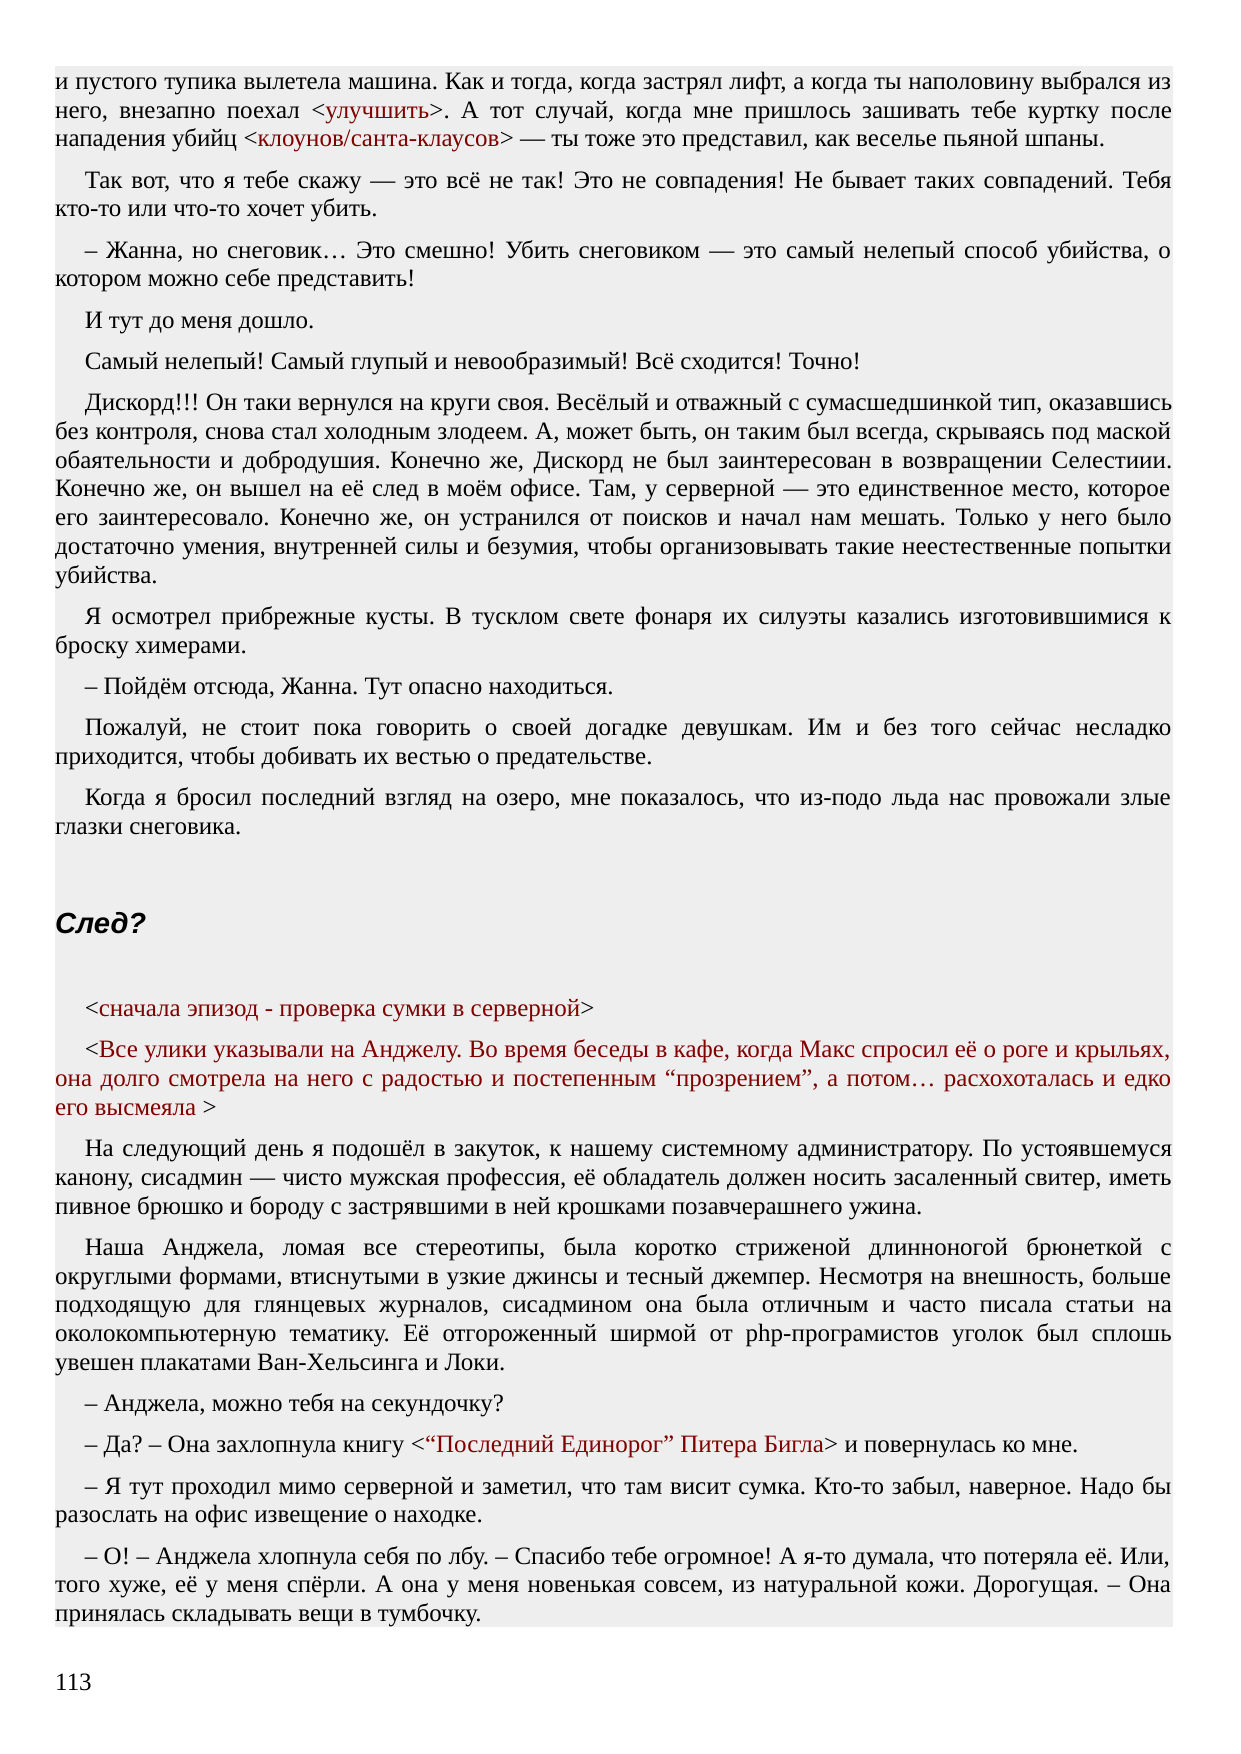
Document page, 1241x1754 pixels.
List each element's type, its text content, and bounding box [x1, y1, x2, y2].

text и пустого тупика вылетела машина. Как и тогда, когда застрял лифт, а когда ты наполовину выбрался из него, внезапно поехал <улучшить>. А тот случай, когда мне пришлось зашивать тебе куртку после нападения убийц <клоунов/санта-клаусов> — ты тоже это представил, как веселье пьяной шпаны. [55, 66, 1173, 152]
text <Все улики указывали на Анджелу. Во время беседы в кафе, когда Макс спросил её о роге и крыльях, она долго смотрела на него с радостью и постепенным “прозрением”, а потом… расхохоталась и едко его высмеяла > [55, 1034, 1173, 1121]
text – Пойдём отсюда, Жанна. Тут опасно находиться. [55, 671, 1173, 700]
text Я осмотрел прибрежные кусты. В тусклом свете фонаря их силуэты казались изготовившимися к броску химерами. [55, 601, 1173, 658]
text – Анджела, можно тебя на секундочку? [55, 1388, 1173, 1417]
subtitle След? [55, 906, 1173, 939]
text Наша Анджела, ломая все стереотипы, была коротко стриженой длинноногой брюнеткой с округлыми формами, втиснутыми в узкие джинсы и тесный джемпер. Несмотря на внешность, больше подходящую для глянцевых журналов, сисадмином она была отличным и часто писала статьи на околокомпьютерную тематику. Её отгороженный ширмой от php-програмистов уголок был сплошь увешен плакатами Ван-Хельсинга и Локи. [55, 1232, 1173, 1376]
text – Да? – Она захлопнула книгу <“Последний Единорог” Питера Бигла> и повернулась ко мне. [55, 1429, 1173, 1458]
text Самый нелепый! Самый глупый и невообразимый! Всё сходится! Точно! [55, 346, 1173, 375]
text – Жанна, но снеговик… Это смешно! Убить снеговиком — это самый нелепый способ убийства, о котором можно себе представить! [55, 235, 1173, 292]
text Так вот, что я тебе скажу — это всё не так! Это не совпадения! Не бывает таких совпадений. Тебя кто-то или что-то хочет убить. [55, 165, 1173, 222]
text <сначала эпизод - проверка сумки в серверной> [55, 993, 1173, 1022]
text На следующий день я подошёл в закуток, к нашему системному администратору. По устоявшемуся канону, сисадмин — чисто мужская профессия, её обладатель должен носить засаленный свитер, иметь пивное брюшко и бороду с застрявшими в ней крошками позавчерашнего ужина. [55, 1133, 1173, 1219]
text Когда я бросил последний взгляд на озеро, мне показалось, что из-подо льда нас провожали злые глазки снеговика. [55, 782, 1173, 840]
text Дискорд!!! Он таки вернулся на круги своя. Весёлый и отважный с сумасшедшинкой тип, оказавшись без контроля, снова стал холодным злодеем. А, может быть, он таким был всегда, скрываясь под маской обаятельности и добродушия. Конечно же, Дискорд не был заинтересован в возвращении Селестиии. Конечно же, он вышел на её след в моём офисе. Там, у серверной — это единственное место, которое его заинтересовало. Конечно же, он устранился от поисков и начал нам мешать. Только у него было достаточно умения, внутренней силы и безумия, чтобы организовывать такие неестественные попытки убийства. [55, 387, 1173, 588]
text – Я тут проходил мимо серверной и заметил, что там висит сумка. Кто-то забыл, наверное. Надо бы разослать на офис извещение о находке. [55, 1471, 1173, 1528]
text – О! – Анджела хлопнула себя по лбу. – Спасибо тебе огромное! А я-то думала, что потеряла её. Или, того хуже, её у меня спёрли. А она у меня новенькая совсем, из натуральной кожи. Дорогущая. – Она принялась складывать вещи в тумбочку. [55, 1541, 1173, 1627]
text Пожалуй, не стоит пока говорить о своей догадке девушкам. Им и без того сейчас несладко приходится, чтобы добивать их вестью о предательстве. [55, 712, 1173, 770]
text И тут до меня дошло. [55, 305, 1173, 333]
